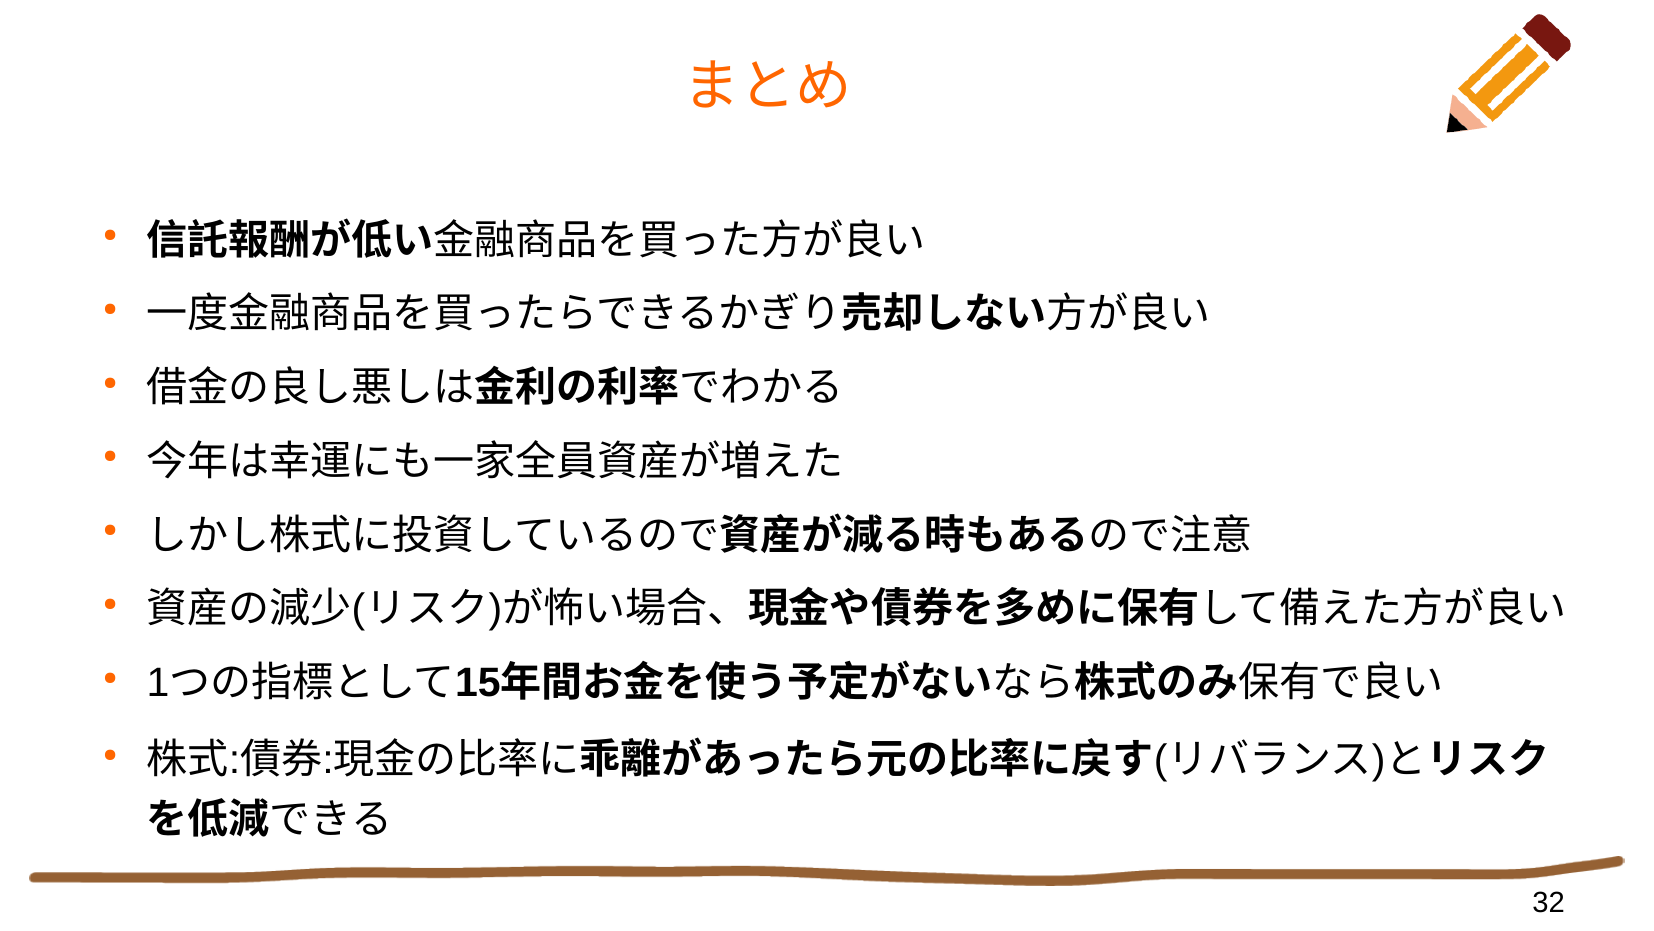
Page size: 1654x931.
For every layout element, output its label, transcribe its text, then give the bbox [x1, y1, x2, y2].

title まとめ [88, 29, 1447, 133]
picture [29, 856, 1625, 886]
picture [1446, 14, 1571, 133]
list 信託報酬が低い金融商品を買った方が良い 一度金融商品を買ったらできるかぎり売却しない方が良い 借金の良し悪しは金利の利率でわかる 今年は幸運にも一家全員資産が増えた しかし株式に投資しているので資産が減る時もあるので注意 資産の減少(リスク)が怖い場合、現金や債券を多めに保有して備えた方が良い 1つの指標として15年間お金を使う予定がないなら株式のみ保有で良い 株式:債券:現金の比率に乖離があったら元の比率に戻す(リバランス)とリスクを低減できる [88, 206, 1576, 857]
